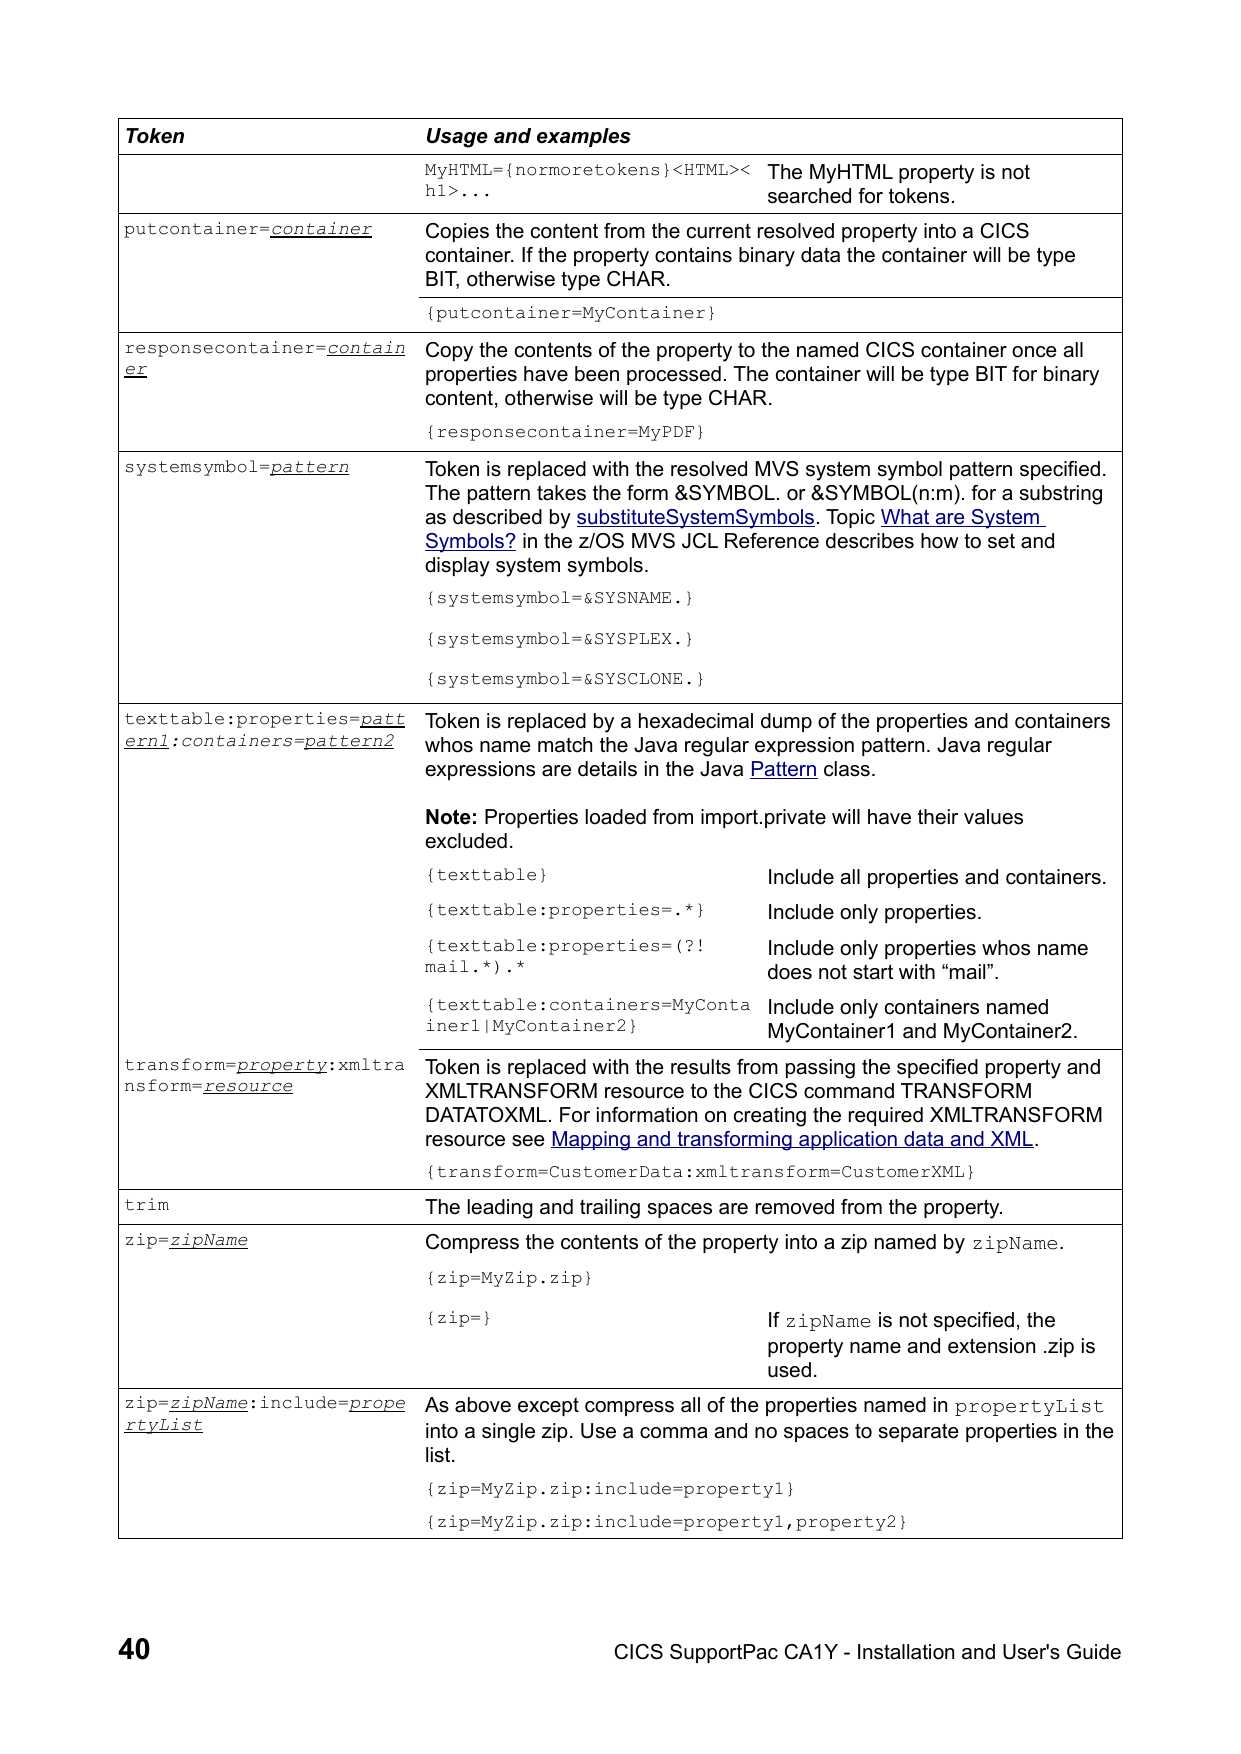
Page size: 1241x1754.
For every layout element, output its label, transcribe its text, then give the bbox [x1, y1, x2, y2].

table_cell {texttable:properties=(?!mail.*).* [419, 930, 761, 989]
table_cell Include all properties and containers. [761, 859, 1122, 894]
table_cell responsecontainer=container [119, 333, 419, 451]
table_cell {zip=MyZip.zip:include=property1} [419, 1473, 1122, 1506]
table_cell [761, 663, 1122, 703]
table_cell [119, 155, 419, 213]
table_header Usage and examples [419, 119, 1122, 154]
table_cell {zip=MyZip.zip:include=property1,property2} [419, 1506, 1122, 1538]
table_cell {zip=MyZip.zip} [419, 1262, 761, 1302]
table_cell Compress the contents of the property into a zip named by zipName. [419, 1225, 1122, 1262]
table_cell Include only containers named MyContainer1 and MyContainer2. [761, 989, 1122, 1049]
table_cell {systemsymbol=&SYSNAME.} [419, 583, 761, 623]
table_cell Include only properties. [761, 894, 1122, 930]
table_cell As above except compress all of the properties named in propertyList into a single zip. Use a comma and no spaces to separate properties in the list. [419, 1389, 1122, 1473]
table_cell If zipName is not specified, the property name and extension .zip is used. [761, 1302, 1122, 1387]
table_cell {zip=} [419, 1302, 761, 1387]
table_cell [761, 583, 1122, 623]
table_cell zip=zipName:include=propertyList [119, 1389, 419, 1538]
table_header Token [119, 119, 419, 154]
table_cell transform=property:xmltransform=resource [119, 1049, 419, 1189]
table_cell Token is replaced with the resolved MVS system symbol pattern specified. The pattern takes the form &SYMBOL. or &SYMBOL(n:m). for a substring as described by substituteSystemSymbols. Topic What are System Symbols? in the z/OS MVS JCL Reference describes how to set and display system symbols. [419, 452, 1122, 582]
table_cell MyHTML={normoretokens}<HTML><h1>... [419, 155, 761, 213]
table_cell Copies the content from the current resolved property into a CICS container. If the property contains binary data the container will be type BIT, otherwise type CHAR. [419, 214, 1122, 297]
table_cell Token is replaced with the results from passing the specified property and XMLTRANSFORM resource to the CICS command TRANSFORM DATATOXML. For information on creating the required XMLTRANSFORM resource see Mapping and transforming application data and XML. [419, 1050, 1122, 1156]
table_cell Copy the contents of the property to the named CICS container once all properties have been processed. The container will be type BIT for binary content, otherwise will be type CHAR. [419, 333, 1122, 416]
table_cell [761, 298, 1122, 332]
table_cell {texttable:properties=.*} [419, 894, 761, 930]
table_cell {systemsymbol=&SYSPLEX.} [419, 623, 761, 663]
table_cell Token is replaced by a hexadecimal dump of the properties and containers whos name match the Java regular expression pattern. Java regular expressions are details in the Java Pattern class. Note: Properties loaded from import.private will have their values excluded. [419, 704, 1122, 859]
table_cell The leading and trailing spaces are removed from the property. [419, 1190, 1122, 1224]
table_cell texttable:properties=pattern1:containers=pattern2 [119, 704, 419, 1049]
table_cell [761, 623, 1122, 663]
table_cell {transform=CustomerData:xmltransform=CustomerXML} [419, 1156, 1122, 1189]
table_cell Include only properties whos name does not start with “mail”. [761, 930, 1122, 989]
table_cell trim [119, 1190, 419, 1224]
table_cell {texttable} [419, 859, 761, 894]
table_cell putcontainer=container [119, 214, 419, 332]
table_cell [761, 1262, 1122, 1302]
table_cell [761, 416, 1122, 451]
table_cell {texttable:containers=MyContainer1|MyContainer2} [419, 989, 761, 1049]
table_cell {systemsymbol=&SYSCLONE.} [419, 663, 761, 703]
table_cell zip=zipName [119, 1225, 419, 1387]
table_cell {responsecontainer=MyPDF} [419, 416, 761, 451]
table_cell {putcontainer=MyContainer} [419, 298, 761, 332]
table_cell The MyHTML property is not searched for tokens. [761, 155, 1122, 213]
table_cell systemsymbol=pattern [119, 452, 419, 703]
